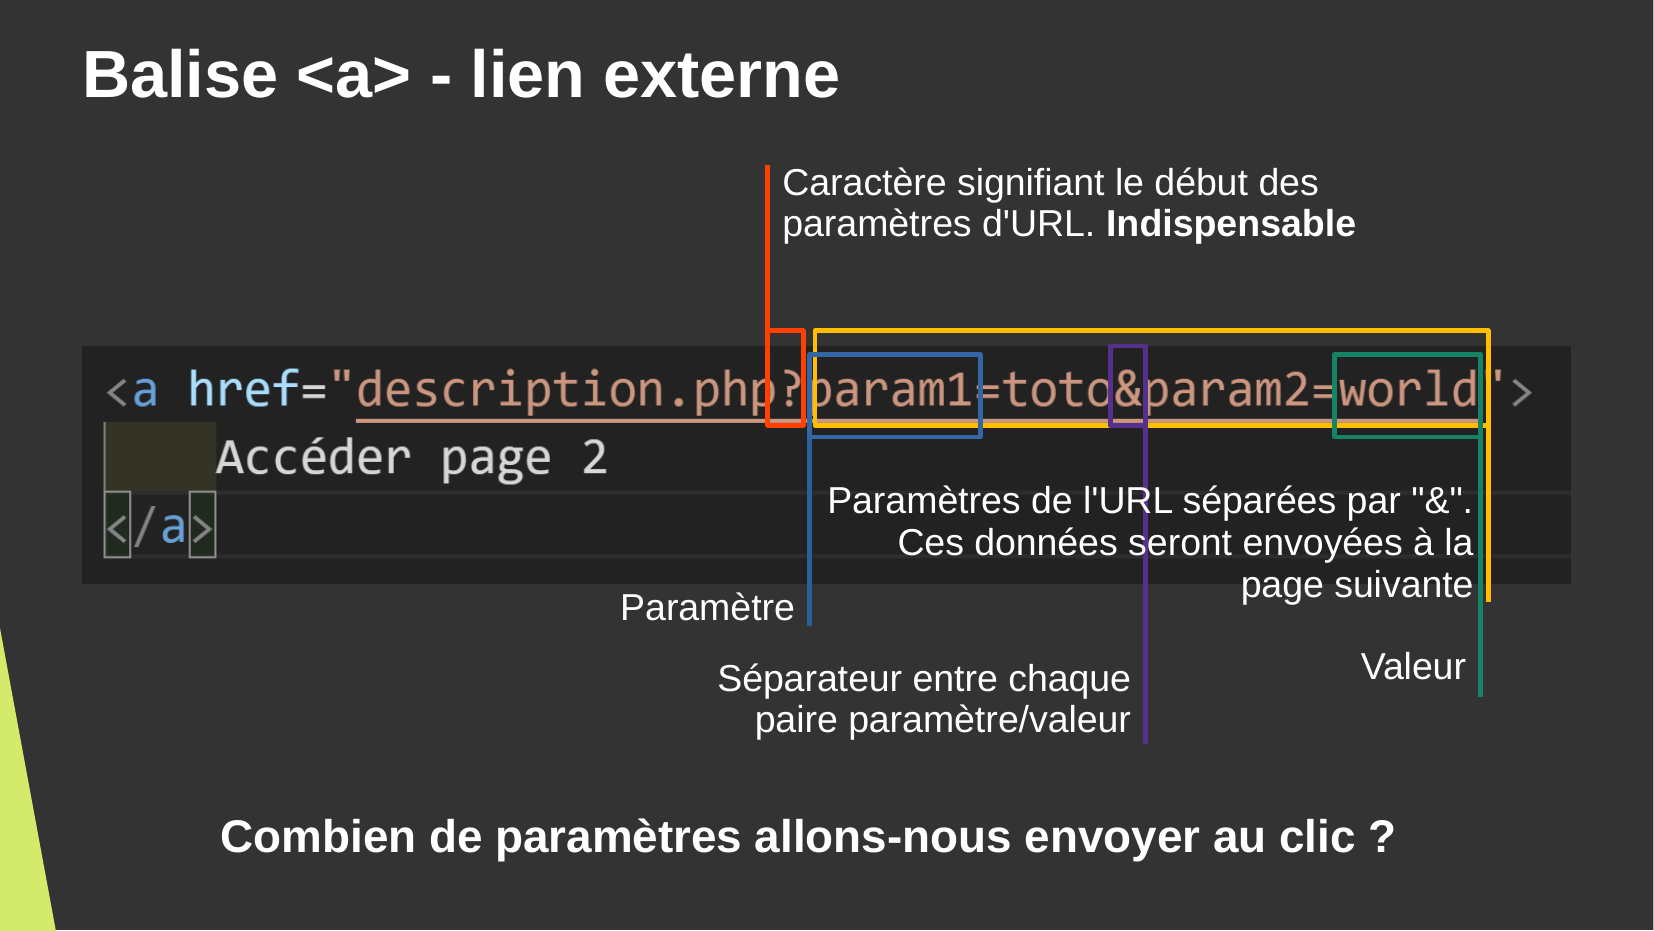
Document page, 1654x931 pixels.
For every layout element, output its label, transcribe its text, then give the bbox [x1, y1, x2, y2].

text_box Valeur [1238, 637, 1481, 697]
picture [817, 357, 978, 423]
title Balise <a> - lien externe [82, 37, 1571, 114]
picture [1337, 357, 1478, 423]
picture [1148, 346, 1486, 423]
picture [770, 346, 801, 423]
picture [1337, 428, 1478, 435]
text_box Combien de paramètres allons-nous envoyer au clic ? [33, 803, 1595, 909]
picture [1491, 346, 1571, 584]
picture [812, 357, 978, 435]
picture [817, 346, 1108, 423]
picture [82, 346, 813, 584]
picture [1113, 348, 1143, 423]
text_box Caractère signifiant le début des paramètres d'URL. Indispensable [767, 153, 1382, 284]
text_box Séparateur entre chaque paire paramètre/valeur [637, 649, 1146, 749]
picture [1148, 428, 1478, 472]
text_box Paramètres de l'URL séparées par "&". Ces données seront envoyées à la page suivante [791, 472, 1489, 614]
text_box [0, 628, 56, 931]
text_box Paramètre [566, 578, 810, 638]
picture [812, 428, 1143, 472]
